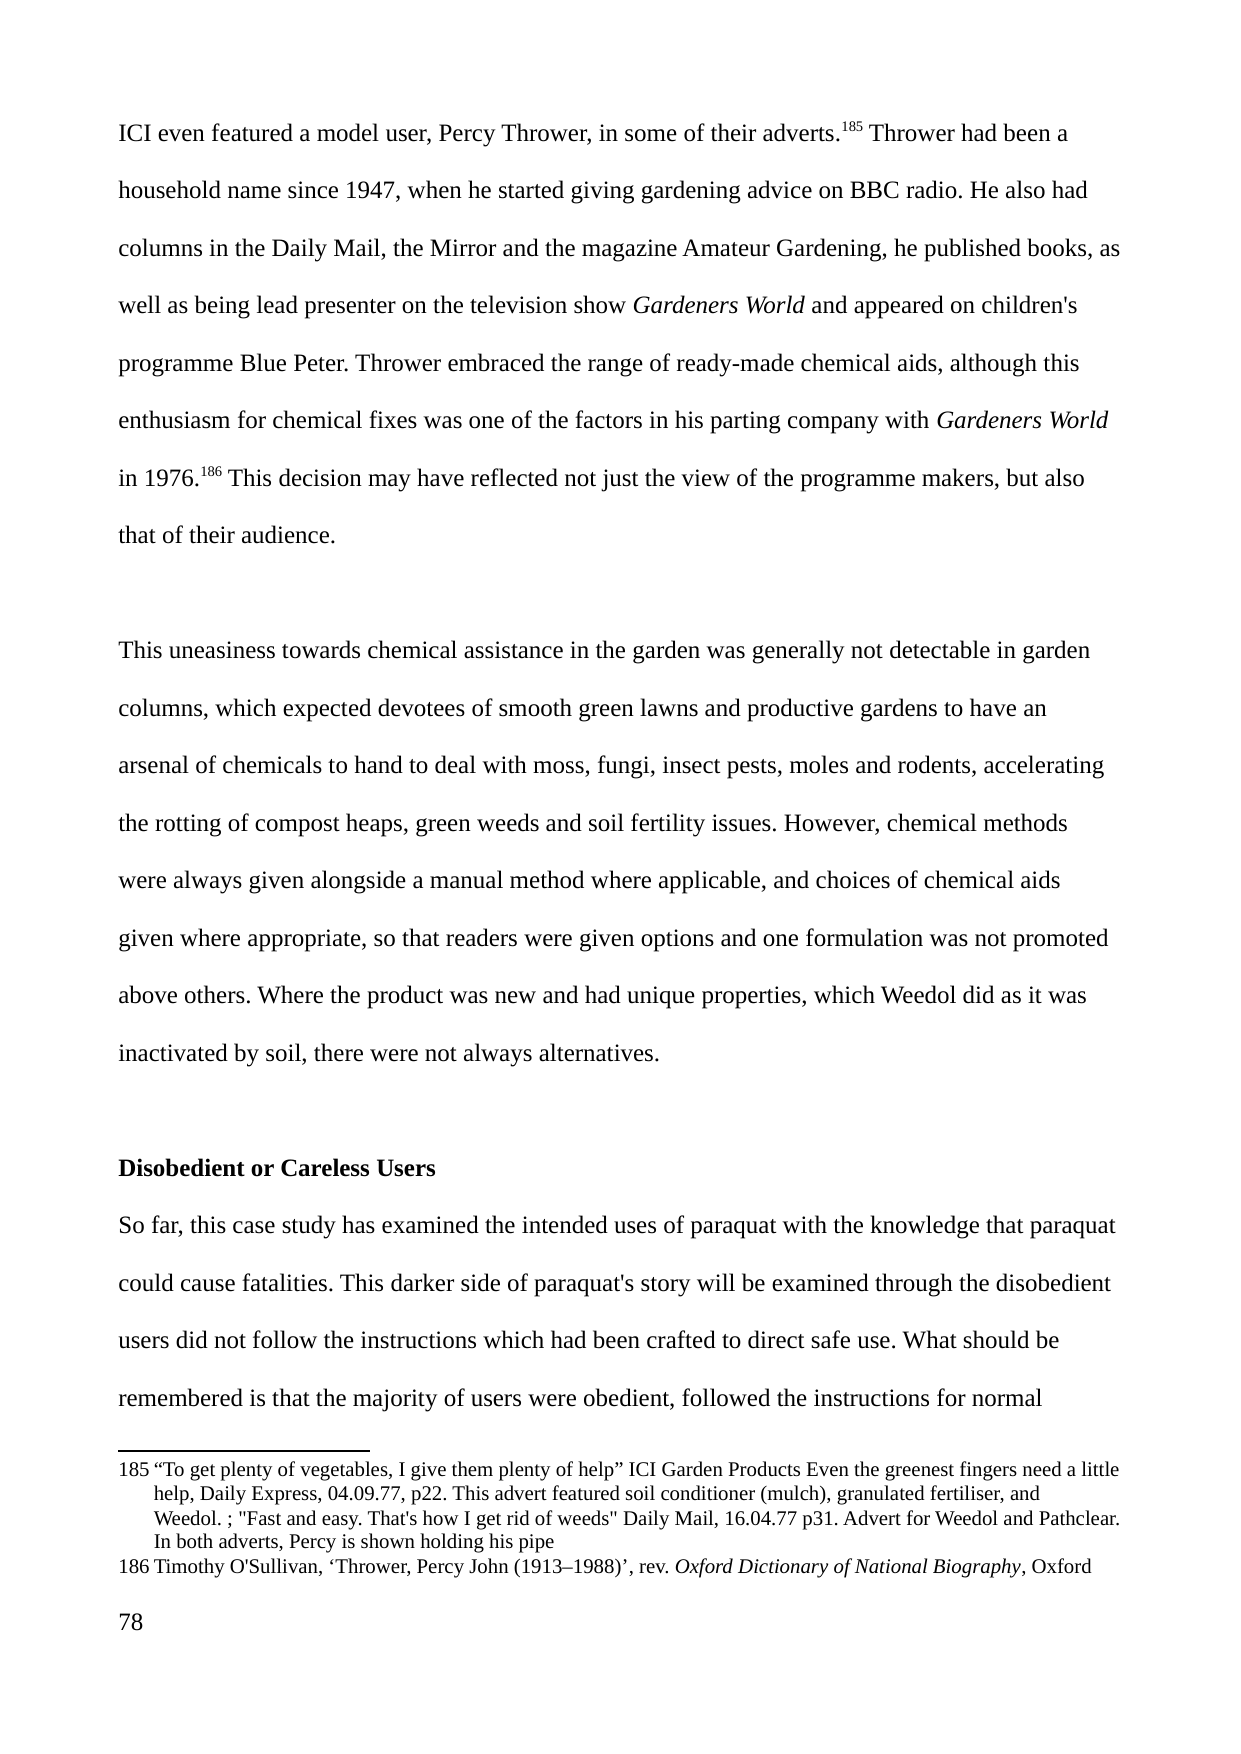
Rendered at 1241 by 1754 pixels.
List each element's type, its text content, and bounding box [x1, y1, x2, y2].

text “To get plenty of vegetables, I give them plenty of help” ICI Garden Products Even the greenest fingers need a little help, Daily Express, 04.09.77, p22. This advert featured soil conditioner (mulch), granulated fertiliser, and Weedol. ; "Fast and easy. That's how I get rid of weeds" Daily Mail, 16.04.77 p31. Advert for Weedol and Pathclear. In both adverts, Percy is shown holding his pipe [118, 1457, 1122, 1553]
text So far, this case study has examined the intended uses of paraquat with the knowledge that paraquat could cause fatalities. This darker side of paraquat's story will be examined through the disobedient users did not follow the instructions which had been crafted to direct safe use. What should be remembered is that the majority of users were obedient, followed the instructions for normal [118, 1211, 1122, 1412]
text Disobedient or Careless Users [118, 1153, 1122, 1182]
text This uneasiness towards chemical assistance in the garden was generally not detectable in garden columns, which expected devotees of smooth green lawns and productive gardens to have an arsenal of chemicals to hand to deal with moss, fungi, insect pests, moles and rodents, accelerating the rotting of compost heaps, green weeds and soil fertility issues. However, chemical methods were always given alongside a manual method where applicable, and choices of chemical aids given where appropriate, so that readers were given options and one formulation was not promoted above others. Where the product was new and had unique properties, which Weedol did as it was inactivated by soil, there were not always alternatives. [118, 636, 1122, 1067]
text ICI even featured a model user, Percy Thrower, in some of their adverts. Thrower had been a household name since 1947, when he started giving gardening advice on BBC radio. He also had columns in the Daily Mail, the Mirror and the magazine Amateur Gardening, he published books, as well as being lead presenter on the television show Gardeners World and appeared on children's programme Blue Peter. Thrower embraced the range of ready-made chemical aids, although this enthusiasm for chemical fixes was one of the factors in his parting company with Gardeners World in 1976. This decision may have reflected not just the view of the programme makers, but also that of their audience. [118, 118, 1122, 549]
text Timothy O'Sullivan, ‘Thrower, Percy John (1913–1988)’, rev. Oxford Dictionary of National Biography, Oxford [118, 1553, 1122, 1578]
